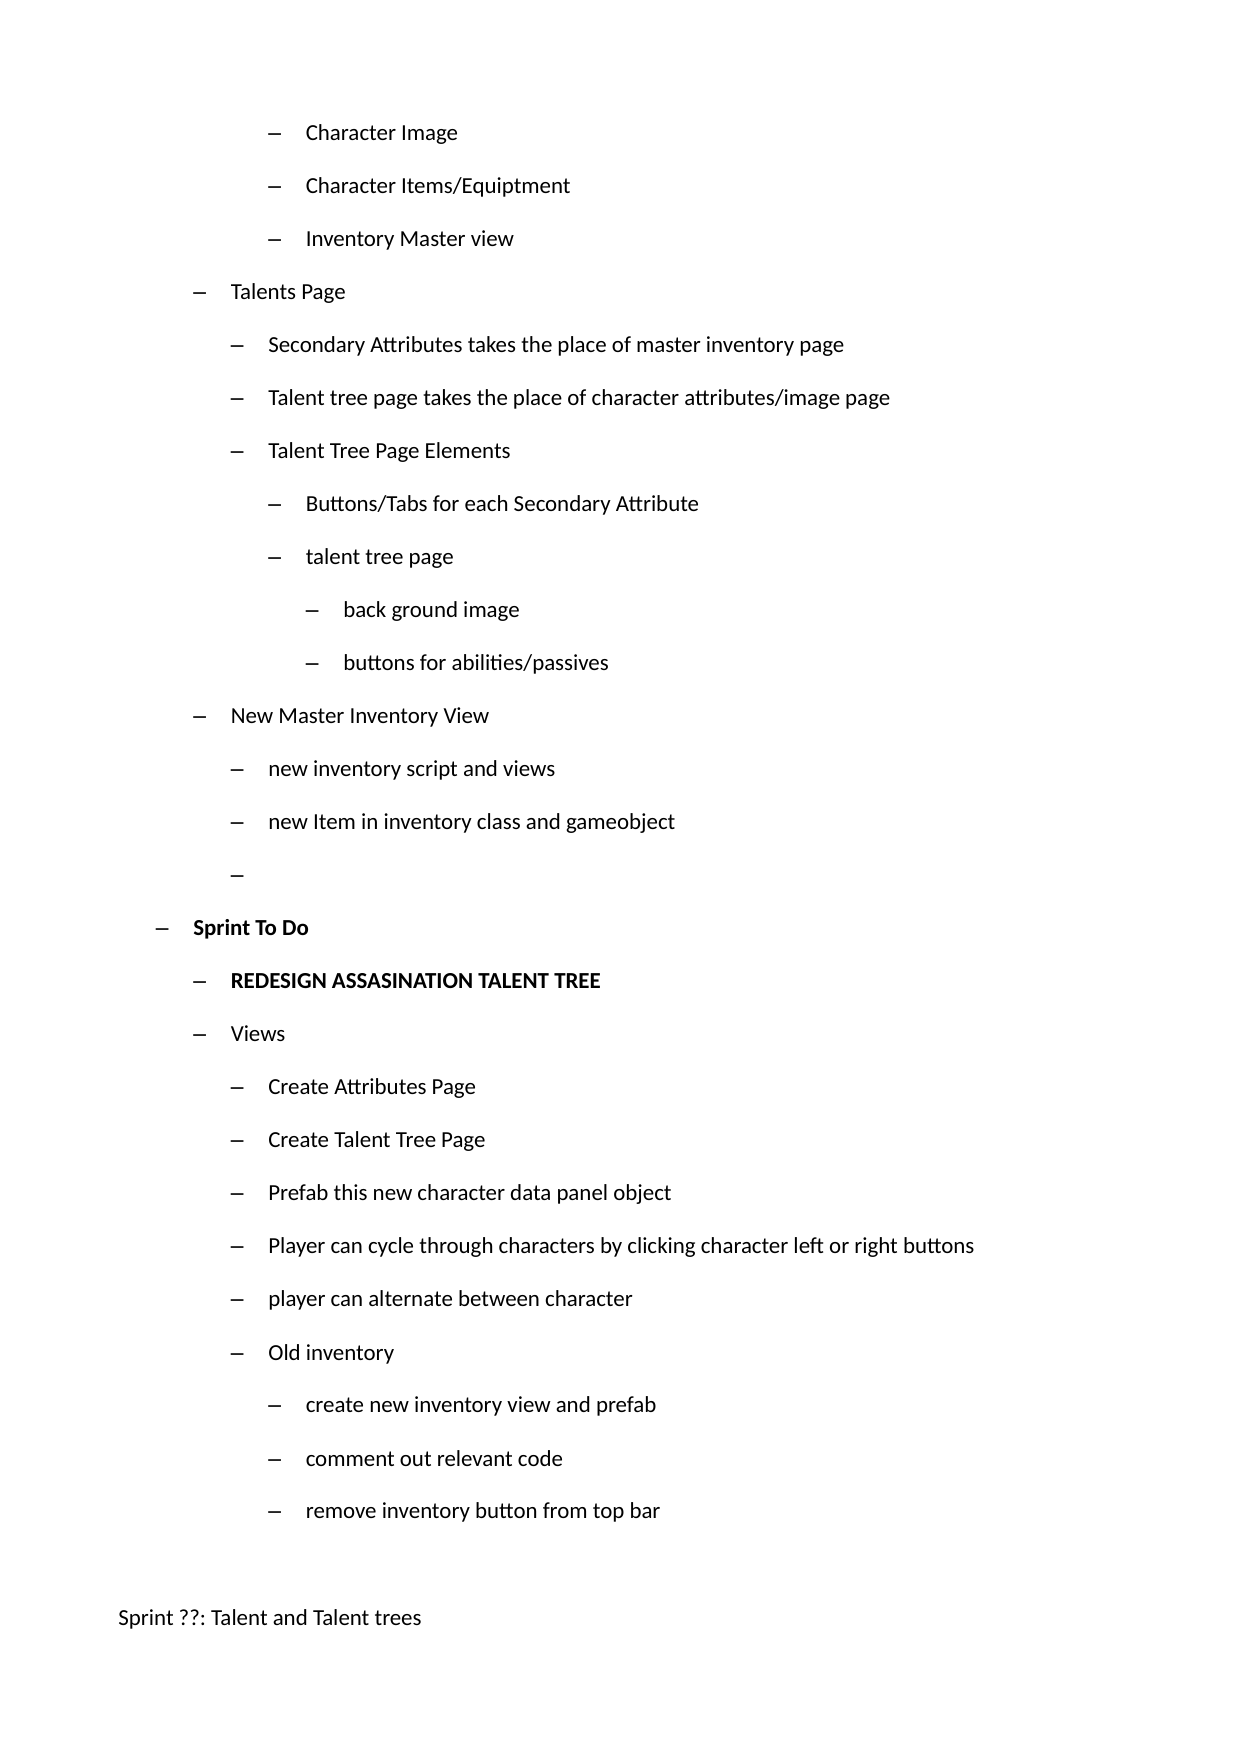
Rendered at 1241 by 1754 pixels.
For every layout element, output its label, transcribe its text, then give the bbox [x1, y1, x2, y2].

list comment out relevant code [268, 1444, 1122, 1472]
list create new inventory view and prefab [268, 1391, 1122, 1419]
list Views [193, 1019, 1122, 1047]
list Create Attributes Page [231, 1072, 1122, 1101]
list Talent Tree Page Elements [231, 436, 1122, 464]
list back ground image [306, 595, 1122, 623]
list remove inventory button from top bar [268, 1497, 1122, 1525]
list Talent tree page takes the place of character attributes/image page [231, 383, 1122, 411]
list player can alternate between character [231, 1284, 1122, 1313]
list new Item in inventory class and gameobject [231, 807, 1122, 835]
list Character Image [268, 118, 1122, 146]
list Buttons/Tabs for each Secondary Attribute [268, 489, 1122, 517]
list New Master Inventory View [193, 701, 1122, 729]
list REDESIGN ASSASINATION TALENT TREE [193, 966, 1122, 994]
list Sprint To Do [156, 913, 1122, 941]
list Character Items/Equiptment [268, 171, 1122, 199]
list Create Talent Tree Page [231, 1126, 1122, 1153]
list Secondary Attributes takes the place of master inventory page [231, 330, 1122, 358]
text Sprint ??: Talent and Talent trees [118, 1603, 1122, 1631]
list Talents Page [193, 277, 1122, 305]
list Inventory Master view [268, 224, 1122, 252]
list new inventory script and views [231, 754, 1122, 782]
list Prefab this new character data panel object [231, 1178, 1122, 1207]
list Old inventory [231, 1338, 1122, 1366]
list buttons for abilities/passives [306, 648, 1122, 676]
list talent tree page [268, 542, 1122, 570]
list Player can cycle through characters by clicking character left or right buttons [231, 1232, 1122, 1259]
